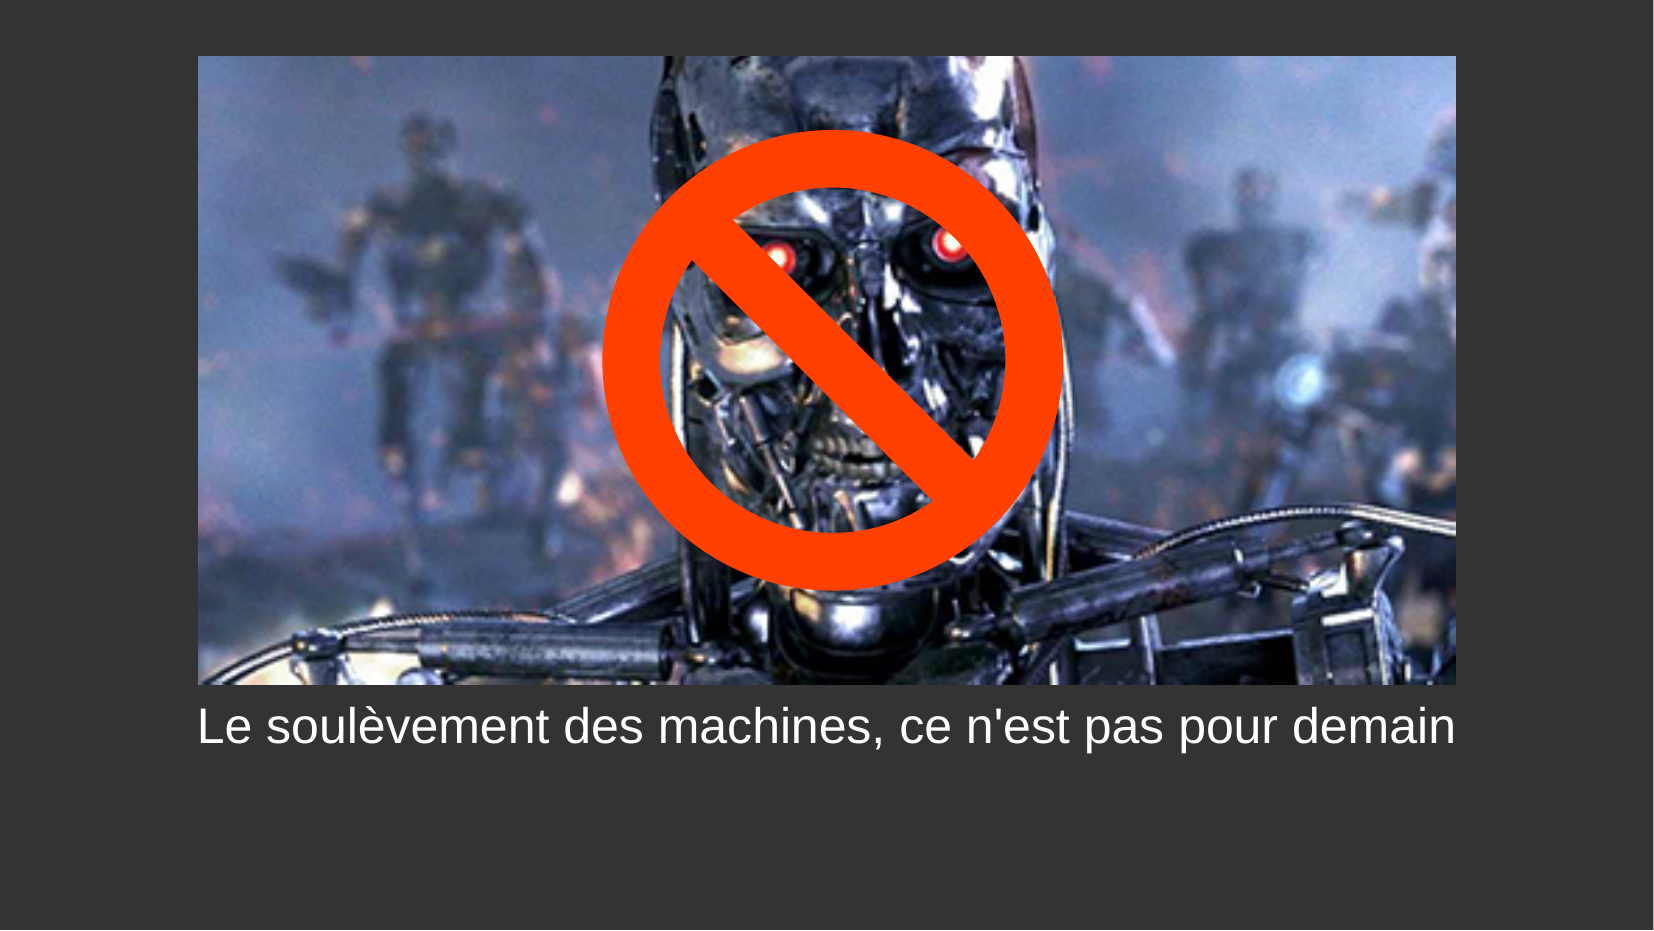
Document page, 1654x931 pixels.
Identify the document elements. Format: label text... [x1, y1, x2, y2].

text_box Le soulèvement des machines, ce n'est pas pour demain [74, 690, 1580, 762]
picture [198, 56, 1456, 686]
text_box [602, 129, 1064, 591]
